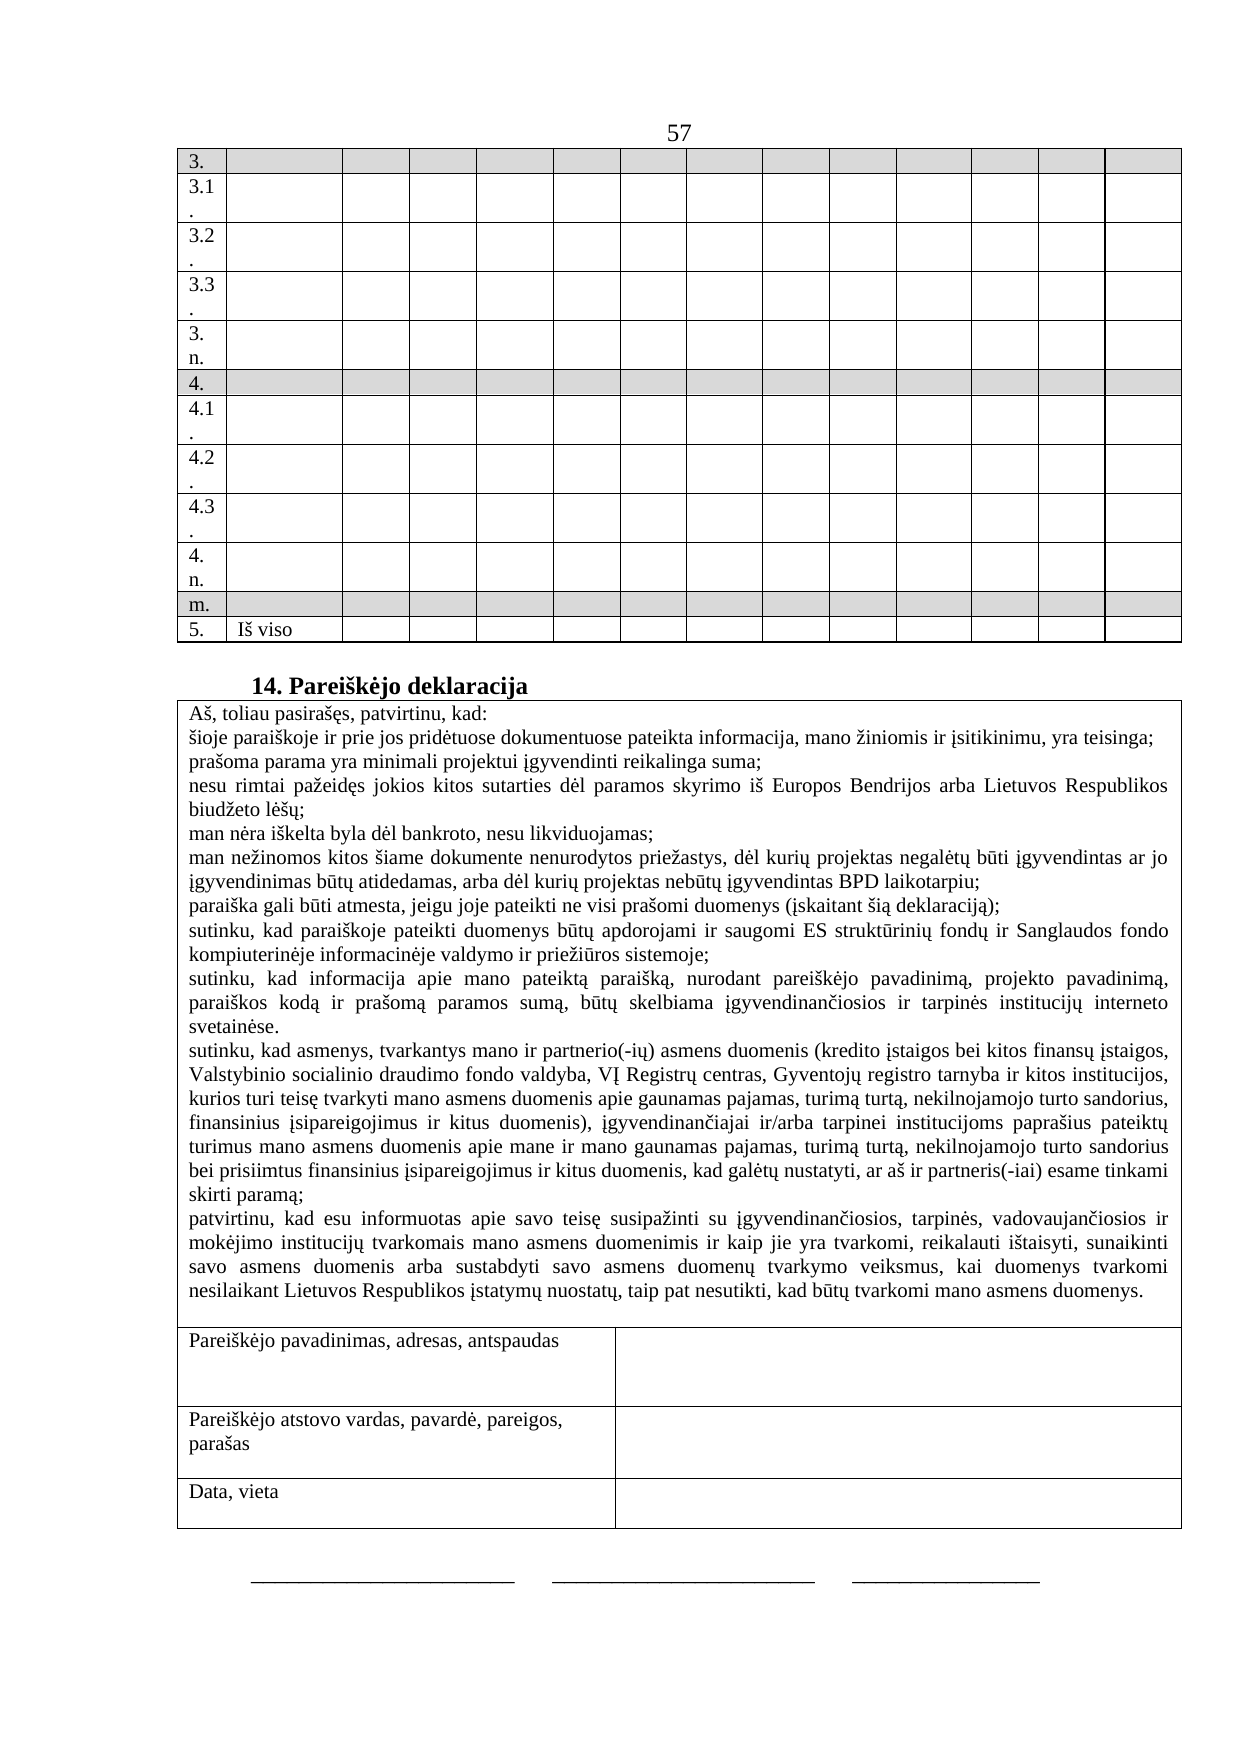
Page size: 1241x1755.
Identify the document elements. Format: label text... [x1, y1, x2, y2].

table_cell [1106, 445, 1181, 493]
table_cell [227, 445, 342, 493]
table_cell [687, 396, 762, 444]
table_cell [830, 321, 896, 369]
table_cell 4.3. [178, 494, 226, 542]
table_cell [343, 494, 409, 542]
table_cell [227, 272, 342, 320]
table_cell [687, 370, 762, 394]
table_cell [343, 272, 409, 320]
table_header Aš, toliau pasirašęs, patvirtinu, kad: šioje paraiškoje ir prie jos pridėtuose dokumentuose pateikta informacija, mano žiniomis ir įsitikinimu, yra teisinga; prašoma parama yra minimali projektui įgyvendinti reikalinga suma; nesu rimtai pažeidęs jokios kitos sutarties dėl paramos skyrimo iš Europos Bendrijos arba Lietuvos Respublikos biudžeto lėšų; man nėra iškelta byla dėl bankroto, nesu likviduojamas; man nežinomos kitos šiame dokumente nenurodytos priežastys, dėl kurių projektas negalėtų būti įgyvendintas ar jo įgyvendinimas būtų atidedamas, arba dėl kurių projektas nebūtų įgyvendintas BPD laikotarpiu; paraiška gali būti atmesta, jeigu joje pateikti ne visi prašomi duomenys (įskaitant šią deklaraciją); sutinku, kad paraiškoje pateikti duomenys būtų apdorojami ir saugomi ES struktūrinių fondų ir Sanglaudos fondo kompiuterinėje informacinėje valdymo ir priežiūros sistemoje; sutinku, kad informacija apie mano pateiktą paraišką, nurodant pareiškėjo pavadinimą, projekto pavadinimą, paraiškos kodą ir prašomą paramos sumą, būtų skelbiama įgyvendinančiosios ir tarpinės institucijų interneto svetainėse. sutinku, kad asmenys, tvarkantys mano ir partnerio(-ių) asmens duomenis (kredito įstaigos bei kitos finansų įstaigos, Valstybinio socialinio draudimo fondo valdyba, VĮ Registrų centras, Gyventojų registro tarnyba ir kitos institucijos, kurios turi teisę tvarkyti mano asmens duomenis apie gaunamas pajamas, turimą turtą, nekilnojamojo turto sandorius, finansinius įsipareigojimus ir kitus duomenis), įgyvendinančiajai ir/arba tarpinei institucijoms paprašius pateiktų turimus mano asmens duomenis apie mane ir mano gaunamas pajamas, turimą turtą, nekilnojamojo turto sandorius bei prisiimtus finansinius įsipareigojimus ir kitus duomenis, kad galėtų nustatyti, ar aš ir partneris(-iai) esame tinkami skirti paramą; patvirtinu, kad esu informuotas apie savo teisę susipažinti su įgyvendinančiosios, tarpinės, vadovaujančiosios ir mokėjimo institucijų tvarkomais mano asmens duomenimis ir kaip jie yra tvarkomi, reikalauti ištaisyti, sunaikinti savo asmens duomenis arba sustabdyti savo asmens duomenų tvarkymo veiksmus, kai duomenys tvarkomi nesilaikant Lietuvos Respublikos įstatymų nuostatų, taip pat nesutikti, kad būtų tvarkomi mano asmens duomenys. [178, 701, 1181, 1327]
table_cell [621, 543, 686, 591]
table_cell [1039, 370, 1104, 394]
table_cell [227, 543, 342, 591]
table_cell [972, 617, 1038, 641]
table_cell [343, 543, 409, 591]
table_cell [554, 272, 620, 320]
table_cell [554, 494, 620, 542]
table_cell [1039, 272, 1104, 320]
table_cell [897, 592, 971, 616]
table_cell 5. [178, 617, 226, 641]
table_cell [477, 396, 553, 444]
table_cell [763, 592, 829, 616]
table_cell [1106, 321, 1181, 369]
table_cell [477, 321, 553, 369]
table_cell 3.2. [178, 223, 226, 271]
table_cell 3. n. [178, 321, 226, 369]
table_cell [477, 272, 553, 320]
table_cell [687, 272, 762, 320]
table_cell [1039, 617, 1104, 641]
table_cell [410, 592, 476, 616]
table_cell [554, 149, 620, 173]
table_cell [972, 149, 1038, 173]
table_cell [554, 370, 620, 394]
table_cell [1106, 149, 1181, 173]
table_cell [621, 370, 686, 394]
table_cell [621, 494, 686, 542]
table_cell [763, 174, 829, 222]
table_cell [763, 617, 829, 641]
table_cell [554, 543, 620, 591]
table_cell [616, 1479, 1181, 1527]
table_cell [687, 592, 762, 616]
table_cell [830, 370, 896, 394]
table_cell [477, 174, 553, 222]
table_cell [227, 149, 342, 173]
table_cell 3.1. [178, 174, 226, 222]
table_cell [343, 370, 409, 394]
table_cell [410, 617, 476, 641]
table_cell [554, 445, 620, 493]
table_cell [554, 174, 620, 222]
table_cell [830, 149, 896, 173]
table_cell [343, 617, 409, 641]
table_cell [616, 1328, 1181, 1406]
table_cell m. [178, 592, 226, 616]
table_cell [897, 174, 971, 222]
table_cell [1106, 494, 1181, 542]
table_cell [1039, 445, 1104, 493]
table_cell [1106, 543, 1181, 591]
table_cell [227, 370, 342, 394]
table_cell [972, 396, 1038, 444]
table_cell [477, 445, 553, 493]
table_cell [1106, 370, 1181, 394]
table_cell [621, 272, 686, 320]
table_cell Data, vieta [178, 1479, 615, 1527]
table_cell [477, 223, 553, 271]
table_cell [343, 445, 409, 493]
table_cell 3.3. [178, 272, 226, 320]
table_cell [830, 272, 896, 320]
table_cell [1039, 149, 1104, 173]
table_cell [897, 494, 971, 542]
table_cell 4.1. [178, 396, 226, 444]
table_cell [621, 149, 686, 173]
table_cell [621, 445, 686, 493]
table_cell [554, 223, 620, 271]
table_cell [1106, 396, 1181, 444]
table_cell [477, 149, 553, 173]
table_cell [687, 174, 762, 222]
table_cell [897, 370, 971, 394]
table_cell [763, 543, 829, 591]
table_cell [687, 494, 762, 542]
table_cell Pareiškėjo atstovo vardas, pavardė, pareigos, parašas [178, 1407, 615, 1478]
table_cell [343, 223, 409, 271]
table_cell [410, 445, 476, 493]
table_cell [410, 223, 476, 271]
table_cell [621, 396, 686, 444]
table_cell [972, 272, 1038, 320]
table_cell [1039, 174, 1104, 222]
table_cell [477, 592, 553, 616]
table_cell [830, 617, 896, 641]
table_cell [410, 174, 476, 222]
table_cell [763, 321, 829, 369]
table_cell [972, 223, 1038, 271]
table_cell [1039, 396, 1104, 444]
table_cell [897, 543, 971, 591]
table_cell [227, 396, 342, 444]
table_cell [830, 543, 896, 591]
table_cell Pareiškėjo pavadinimas, adresas, antspaudas [178, 1328, 615, 1406]
table_cell [830, 174, 896, 222]
table_cell 4. n. [178, 543, 226, 591]
table_cell [897, 223, 971, 271]
table_cell [410, 149, 476, 173]
table_cell [477, 543, 553, 591]
table_cell [343, 592, 409, 616]
table_cell [897, 272, 971, 320]
table_cell [972, 370, 1038, 394]
table_cell [1039, 543, 1104, 591]
table_cell [477, 370, 553, 394]
table_cell [410, 321, 476, 369]
table_cell [1039, 223, 1104, 271]
table_cell [1039, 494, 1104, 542]
table_cell [972, 494, 1038, 542]
table_cell [554, 617, 620, 641]
table_cell [343, 174, 409, 222]
table_cell [621, 617, 686, 641]
table_cell [621, 592, 686, 616]
table_cell [343, 396, 409, 444]
table_cell [897, 617, 971, 641]
table_cell [343, 149, 409, 173]
table_cell [616, 1407, 1181, 1478]
table_cell [621, 223, 686, 271]
table_cell [687, 617, 762, 641]
table_cell [410, 370, 476, 394]
table_cell [830, 223, 896, 271]
table_cell [621, 174, 686, 222]
table_cell [1106, 592, 1181, 616]
table_cell 3. [178, 149, 226, 173]
table_cell [763, 272, 829, 320]
table_cell [1106, 223, 1181, 271]
table_cell [897, 321, 971, 369]
table_cell [1106, 174, 1181, 222]
table_cell [972, 445, 1038, 493]
table_cell [227, 174, 342, 222]
table_cell [410, 543, 476, 591]
table_cell [410, 396, 476, 444]
table_cell [1106, 617, 1181, 641]
table_cell [477, 617, 553, 641]
table_cell [897, 149, 971, 173]
table_cell [897, 445, 971, 493]
table_cell [763, 494, 829, 542]
table_cell [763, 149, 829, 173]
table_cell [763, 445, 829, 493]
table_cell Iš viso [227, 617, 342, 641]
table_cell [687, 321, 762, 369]
table_cell [763, 396, 829, 444]
table_cell [972, 174, 1038, 222]
table_cell [687, 223, 762, 271]
table_cell [554, 396, 620, 444]
table_cell [1039, 592, 1104, 616]
text 14. Pareiškėjo deklaracija [177, 671, 1181, 700]
table_cell [830, 445, 896, 493]
table_cell [972, 592, 1038, 616]
table_cell [621, 321, 686, 369]
table_cell [1106, 272, 1181, 320]
table_cell [343, 321, 409, 369]
table_cell [227, 321, 342, 369]
table_cell 4.2. [178, 445, 226, 493]
table_cell [830, 396, 896, 444]
table_cell [830, 592, 896, 616]
table_cell [763, 370, 829, 394]
table_cell [763, 223, 829, 271]
table_cell [227, 223, 342, 271]
table_cell [554, 321, 620, 369]
table_cell [972, 543, 1038, 591]
table_cell [477, 494, 553, 542]
table_cell 4. [178, 370, 226, 394]
table_cell [687, 543, 762, 591]
table_cell [554, 592, 620, 616]
table_cell [687, 149, 762, 173]
table_cell [687, 445, 762, 493]
table_cell [410, 494, 476, 542]
table_cell [1039, 321, 1104, 369]
table_cell [410, 272, 476, 320]
table_cell [972, 321, 1038, 369]
table_cell [227, 592, 342, 616]
table_cell [830, 494, 896, 542]
table_cell [227, 494, 342, 542]
table_cell [897, 396, 971, 444]
